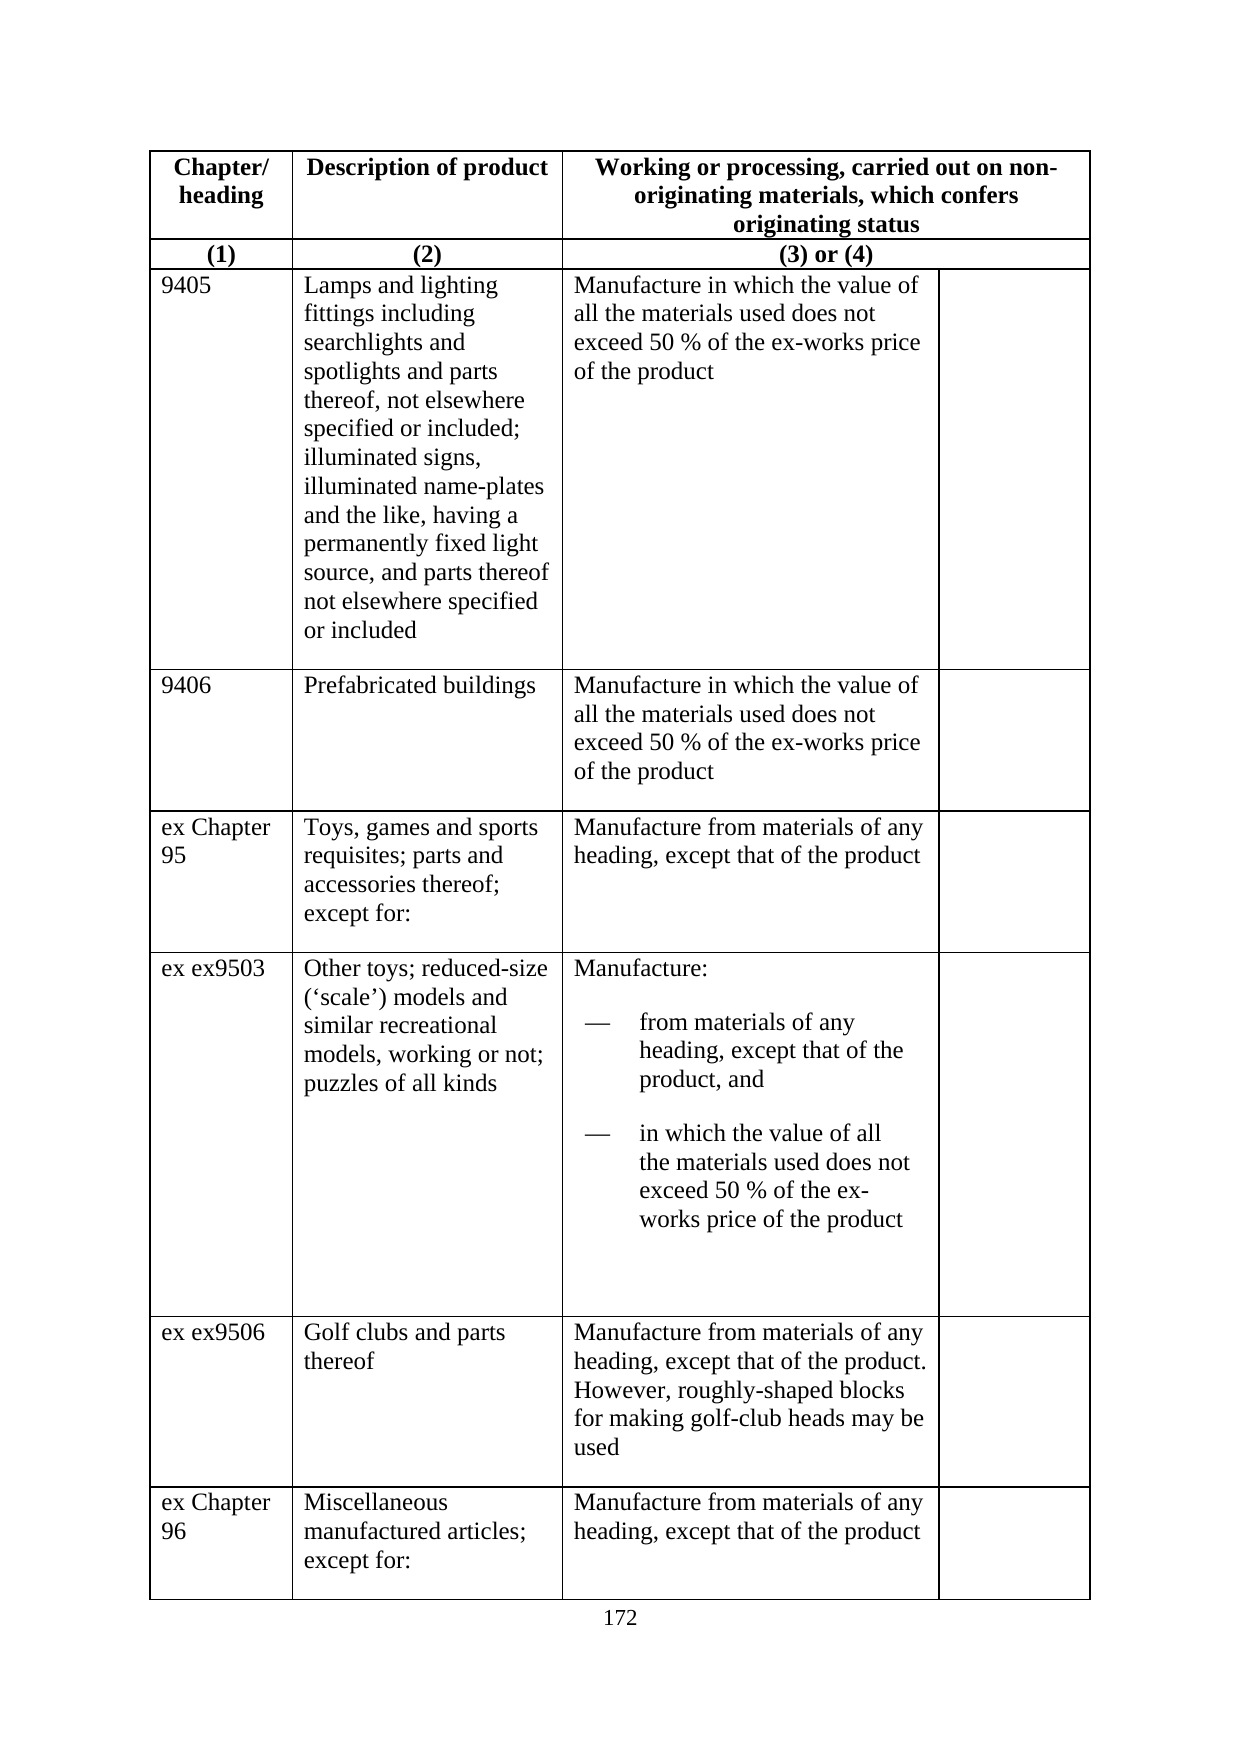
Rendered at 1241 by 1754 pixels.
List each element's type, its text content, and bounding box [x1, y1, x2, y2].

table_cell [940, 953, 1089, 1316]
table_header Chapter/ heading [151, 152, 292, 238]
table_header Description of product [293, 152, 562, 238]
table_cell Manufacture in which the value of all the materials used does not exceed 50 % of the ex-works price of the product [563, 670, 938, 810]
table_cell 9406 [151, 670, 292, 810]
table_cell (2) [293, 240, 562, 268]
table_cell Other toys; reduced-size (‘scale’) models and similar recreational models, working or not; puzzles of all kinds [293, 953, 562, 1316]
table_cell Manufacture from materials of any heading, except that of the product [563, 1488, 938, 1599]
table_header from materials of any heading, except that of the product, and [628, 1007, 928, 1118]
table_cell 9405 [151, 270, 292, 668]
table_cell (1) [151, 240, 292, 268]
table_cell ex Chapter 95 [151, 812, 292, 952]
table_cell in which the value of all the materials used does not exceed 50 % of the ex-works price of the product [628, 1118, 928, 1258]
table_cell [940, 670, 1089, 810]
table_cell [940, 1488, 1089, 1599]
table_cell Manufacture: [563, 953, 938, 1316]
table_cell ex ex9506 [151, 1317, 292, 1486]
table_cell Lamps and lighting fittings including searchlights and spotlights and parts thereof, not elsewhere specified or included; illuminated signs, illuminated name-plates and the like, having a permanently fixed light source, and parts thereof not elsewhere specified or included [293, 270, 562, 668]
table_cell Golf clubs and parts thereof [293, 1317, 562, 1486]
table_cell ex ex9503 [151, 953, 292, 1316]
table_cell Manufacture from materials of any heading, except that of the product [563, 812, 938, 952]
table_cell [940, 270, 1089, 668]
table_cell Prefabricated buildings [293, 670, 562, 810]
table_cell Toys, games and sports requisites; parts and accessories thereof; except for: [293, 812, 562, 952]
table_cell — [574, 1118, 628, 1258]
table_cell Manufacture from materials of any heading, except that of the product. However, roughly-shaped blocks for making golf-club heads may be used [563, 1317, 938, 1486]
table_cell ex Chapter 96 [151, 1488, 292, 1599]
table_header Working or processing, carried out on non-originating materials, which confers originating status [563, 152, 1089, 238]
table_cell (3) or (4) [563, 240, 1089, 268]
table_cell [940, 1317, 1089, 1486]
table_cell Miscellaneous manufactured articles; except for: [293, 1488, 562, 1599]
table_cell Manufacture in which the value of all the materials used does not exceed 50 % of the ex-works price of the product [563, 270, 938, 668]
table_cell [940, 812, 1089, 952]
table_header — [574, 1007, 628, 1118]
